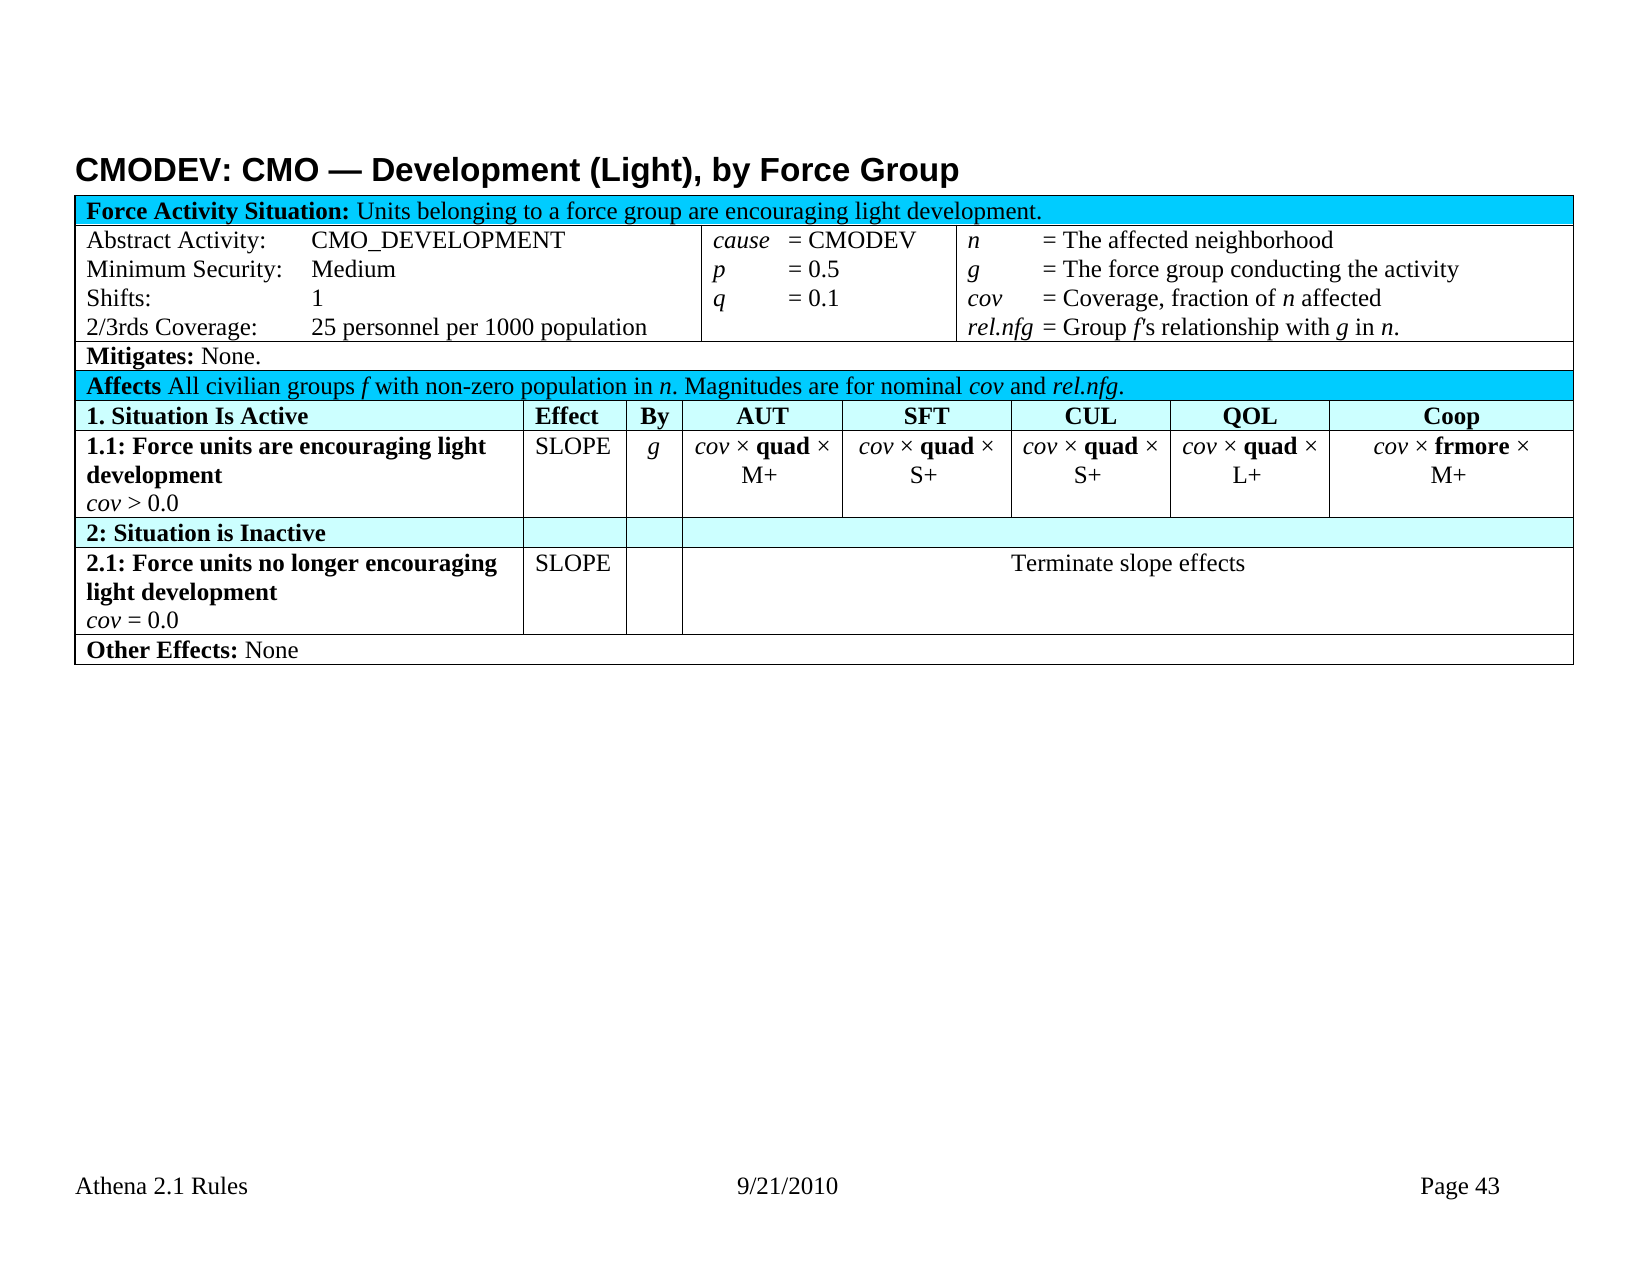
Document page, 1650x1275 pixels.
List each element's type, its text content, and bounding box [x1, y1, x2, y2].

table_header Force Activity Situation: Units belonging to a force group are encouraging light development. [76, 196, 1573, 224]
table_cell g [627, 431, 682, 517]
table_cell AUT [683, 401, 842, 430]
table_cell cov × quad × L+ [1171, 431, 1329, 517]
table_cell n = The affected neighborhood g = The force group conducting the activity cov = Coverage, fraction of n affected rel.nfg = Group f's relationship with g in n. [957, 226, 1573, 341]
table_cell Affects All civilian groups f with non-zero population in n. Magnitudes are for nominal cov and rel.nfg. [76, 371, 1573, 400]
table_cell [524, 518, 626, 547]
table_cell 2.1: Force units no longer encouraging light development cov = 0.0 [76, 548, 523, 634]
table_cell [683, 518, 1573, 547]
table_cell cov × quad × S+ [1012, 431, 1170, 517]
table_cell cov × frmore × M+ [1330, 431, 1573, 517]
table_cell [627, 518, 682, 547]
table_cell 2: Situation is Inactive [76, 518, 523, 547]
table_cell cov × quad × S+ [843, 431, 1011, 517]
table_cell cov × quad × M+ [683, 431, 842, 517]
table_cell QOL [1171, 401, 1329, 430]
text CMODEV: CMO — Development (Light), by Force Group [75, 150, 1575, 188]
table_cell By [627, 401, 682, 430]
table_cell Effect [524, 401, 626, 430]
table_cell Abstract Activity: CMO_DEVELOPMENT Minimum Security: Medium Shifts: 1 2/3rds Coverage: 25 personnel per 1000 population [76, 226, 701, 341]
table_cell Coop [1330, 401, 1573, 430]
table_cell 1.1: Force units are encouraging light development cov > 0.0 [76, 431, 523, 517]
table_cell Terminate slope effects [683, 548, 1573, 634]
table_cell Other Effects: None [76, 635, 1573, 664]
table_cell Mitigates: None. [76, 342, 1573, 370]
table_cell cause = CMODEV p = 0.5 q = 0.1 [702, 226, 956, 341]
table_cell SLOPE [524, 431, 626, 517]
table_cell SFT [843, 401, 1011, 430]
table_cell 1. Situation Is Active [76, 401, 523, 430]
table_cell [627, 548, 682, 634]
table_cell SLOPE [524, 548, 626, 634]
table_cell CUL [1012, 401, 1170, 430]
